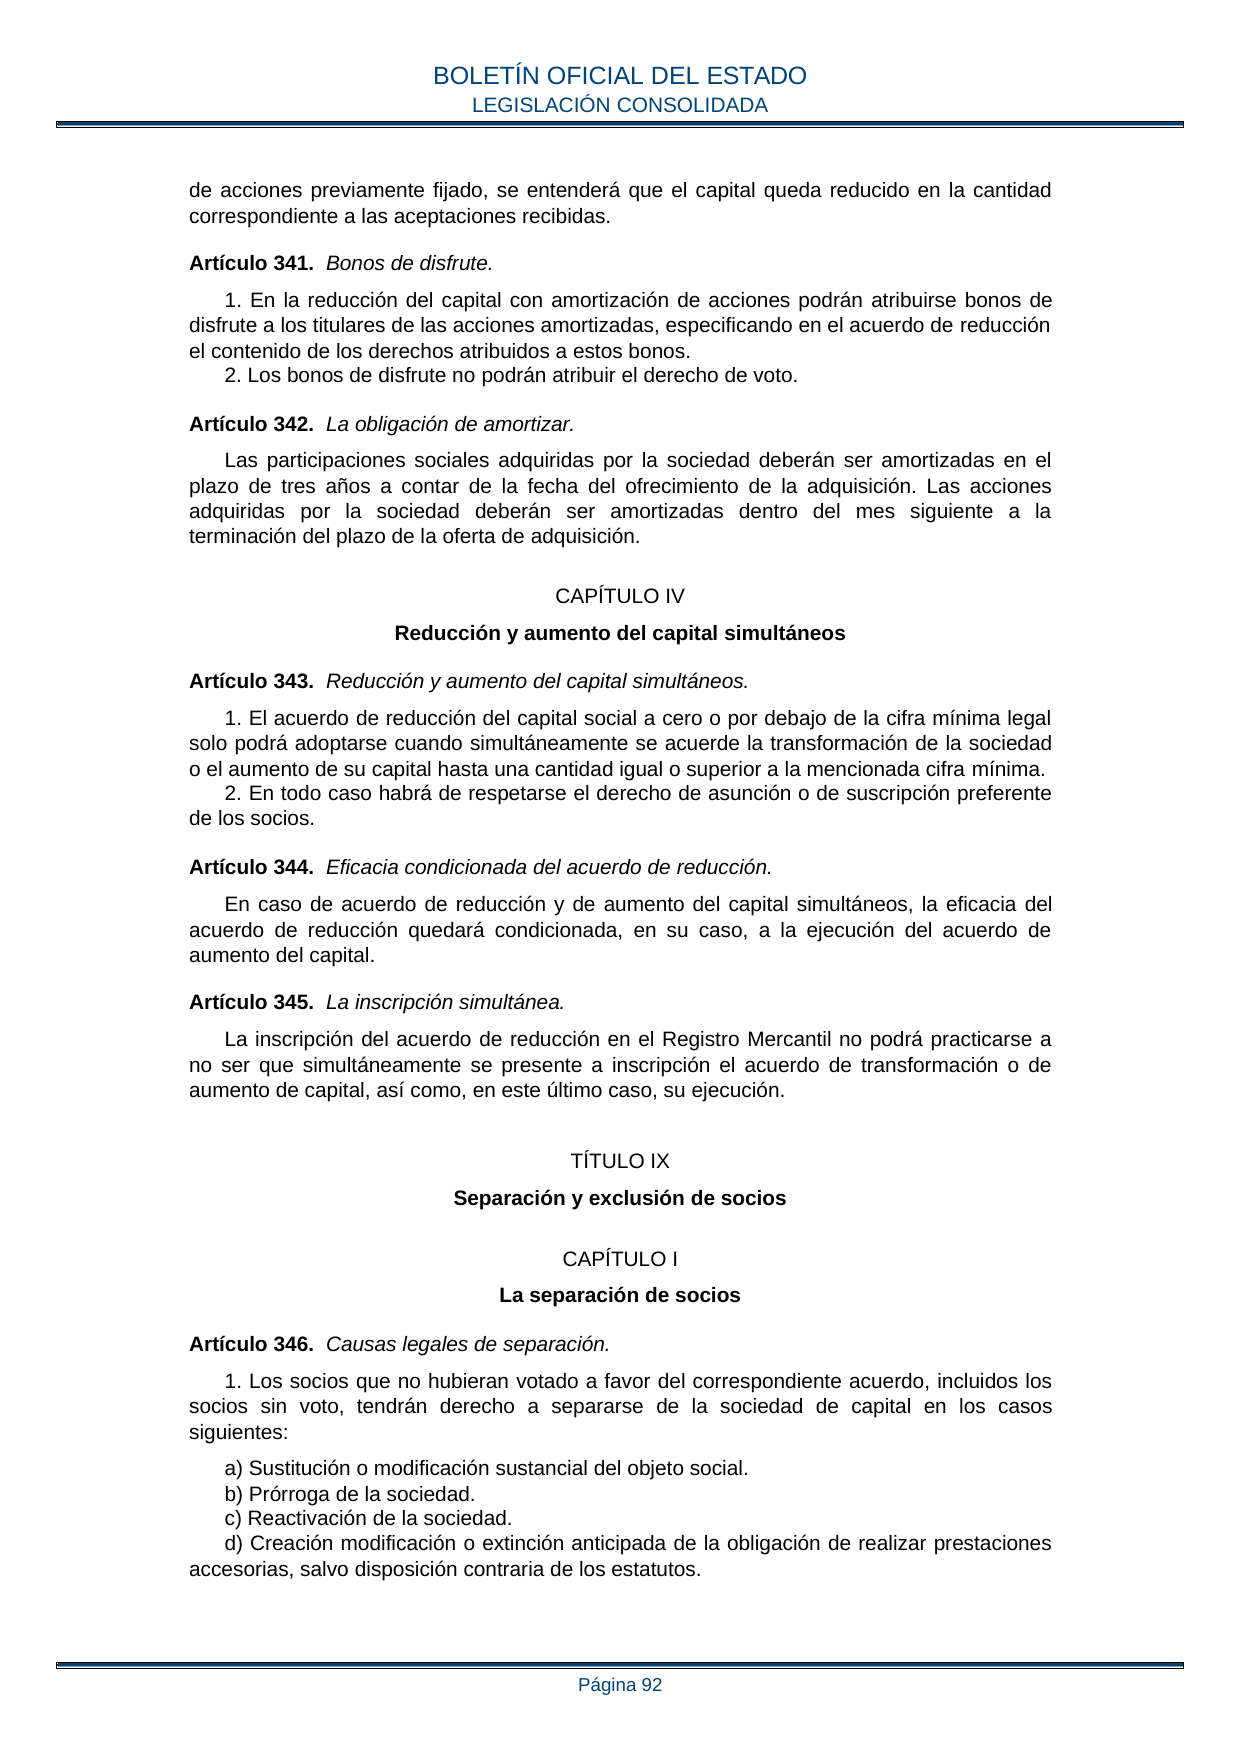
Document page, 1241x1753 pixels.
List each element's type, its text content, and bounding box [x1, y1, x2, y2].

text Las participaciones sociales adquiridas por la sociedad deberán ser amortizadas en el [224, 444, 1076, 474]
text CAPÍTULO IV [555, 579, 710, 609]
text La inscripción del acuerdo de reducción en el Registro Mercantil no podrá practicarse a [224, 1023, 1076, 1052]
text La separación de socios [499, 1279, 766, 1309]
text Artículo 344. Eficacia condicionada del acuerdo de reducción. [189, 851, 798, 880]
text Página 92 [578, 1670, 687, 1697]
text b) Prórroga de la sociedad. [224, 1482, 774, 1507]
text TÍTULO IX [570, 1145, 695, 1175]
text 1 [224, 702, 236, 727]
text aumento de capital, así como, en este último caso, su ejecución. [189, 1077, 1076, 1102]
picture [57, 1663, 1183, 1668]
text Reducción y aumento del capital simultáneos [394, 616, 871, 646]
text . En la reducción del capital con amortización de acciones podrán atribuirse bonos de [236, 284, 1076, 313]
text de los socios. [189, 802, 340, 832]
text o el aumento de su capital hasta una cantidad igual o superior a la mencionada cifra mínima. [189, 757, 1076, 782]
text Separación y exclusión de socios [453, 1182, 812, 1212]
picture [57, 122, 1183, 127]
text accesorias, salvo disposición contraria de los estatutos. [189, 1557, 1076, 1582]
text Artículo 341. Bonos de disfrute. [189, 247, 518, 277]
text a) Sustitución o modificación sustancial del objeto social. [224, 1452, 774, 1482]
text siguientes: [189, 1419, 1076, 1444]
text el contenido de los derechos atribuidos a estos bonos. [189, 338, 1075, 363]
text En caso de acuerdo de reducción y de aumento del capital simultáneos, la eficacia del [224, 887, 1076, 917]
text no ser que simultáneamente se presente a inscripción el acuerdo de transformación o de [189, 1052, 1076, 1077]
text CAPÍTULO I [562, 1242, 703, 1272]
text LEGISLACIÓN CONSOLIDADA [472, 89, 793, 118]
text c) Reactivación de la sociedad. [224, 1502, 538, 1527]
text d) Creación modificación o extinción anticipada de la obligación de realizar prestaciones [224, 1527, 1076, 1557]
text Artículo 343. Reducción y aumento del capital simultáneos. [189, 665, 774, 695]
text . El acuerdo de reducción del capital social a cero o por debajo de la cifra mínima legal [236, 702, 1076, 727]
text terminación del plazo de la oferta de adquisición. [189, 524, 1076, 549]
text 2. Los bonos de disfrute no podrán atribuir el derecho de voto. [224, 359, 824, 388]
text adquiridas por la sociedad deberán ser amortizadas dentro del mes siguiente a la [189, 499, 1076, 524]
text Artículo 345. La inscripción simultánea. [189, 986, 590, 1016]
text BOLETÍN OFICIAL DEL ESTADO [433, 56, 832, 92]
text correspondiente a las aceptaciones recibidas. [189, 203, 1076, 228]
text Artículo 342. La obligación de amortizar. [189, 407, 600, 437]
text aumento del capital. [189, 942, 1076, 967]
text socios sin voto, tendrán derecho a separarse de la sociedad de capital en los casos [189, 1389, 1076, 1419]
text 1 [224, 1364, 236, 1389]
text plazo de tres años a contar de la fecha del ofrecimiento de la adquisición. Las acciones [189, 474, 1076, 499]
text acuerdo de reducción quedará condicionada, en su caso, a la ejecución del acuerdo de [189, 917, 1076, 942]
text de acciones previamente fijado, se entenderá que el capital queda reducido en la cantidad [189, 173, 1076, 203]
text solo podrá adoptarse cuando simultáneamente se acuerde la transformación de la sociedad [189, 727, 1076, 757]
text 2. En todo caso habrá de respetarse el derecho de asunción o de suscripción preferente [224, 777, 1076, 807]
text . Los socios que no hubieran votado a favor del correspondiente acuerdo, incluidos los [236, 1364, 1076, 1389]
text 1 [224, 284, 236, 309]
text Artículo 346. Causas legales de separación. [189, 1328, 635, 1357]
text disfrute a los titulares de las acciones amortizadas, especificando en el acuerdo de reducción [189, 309, 1075, 338]
